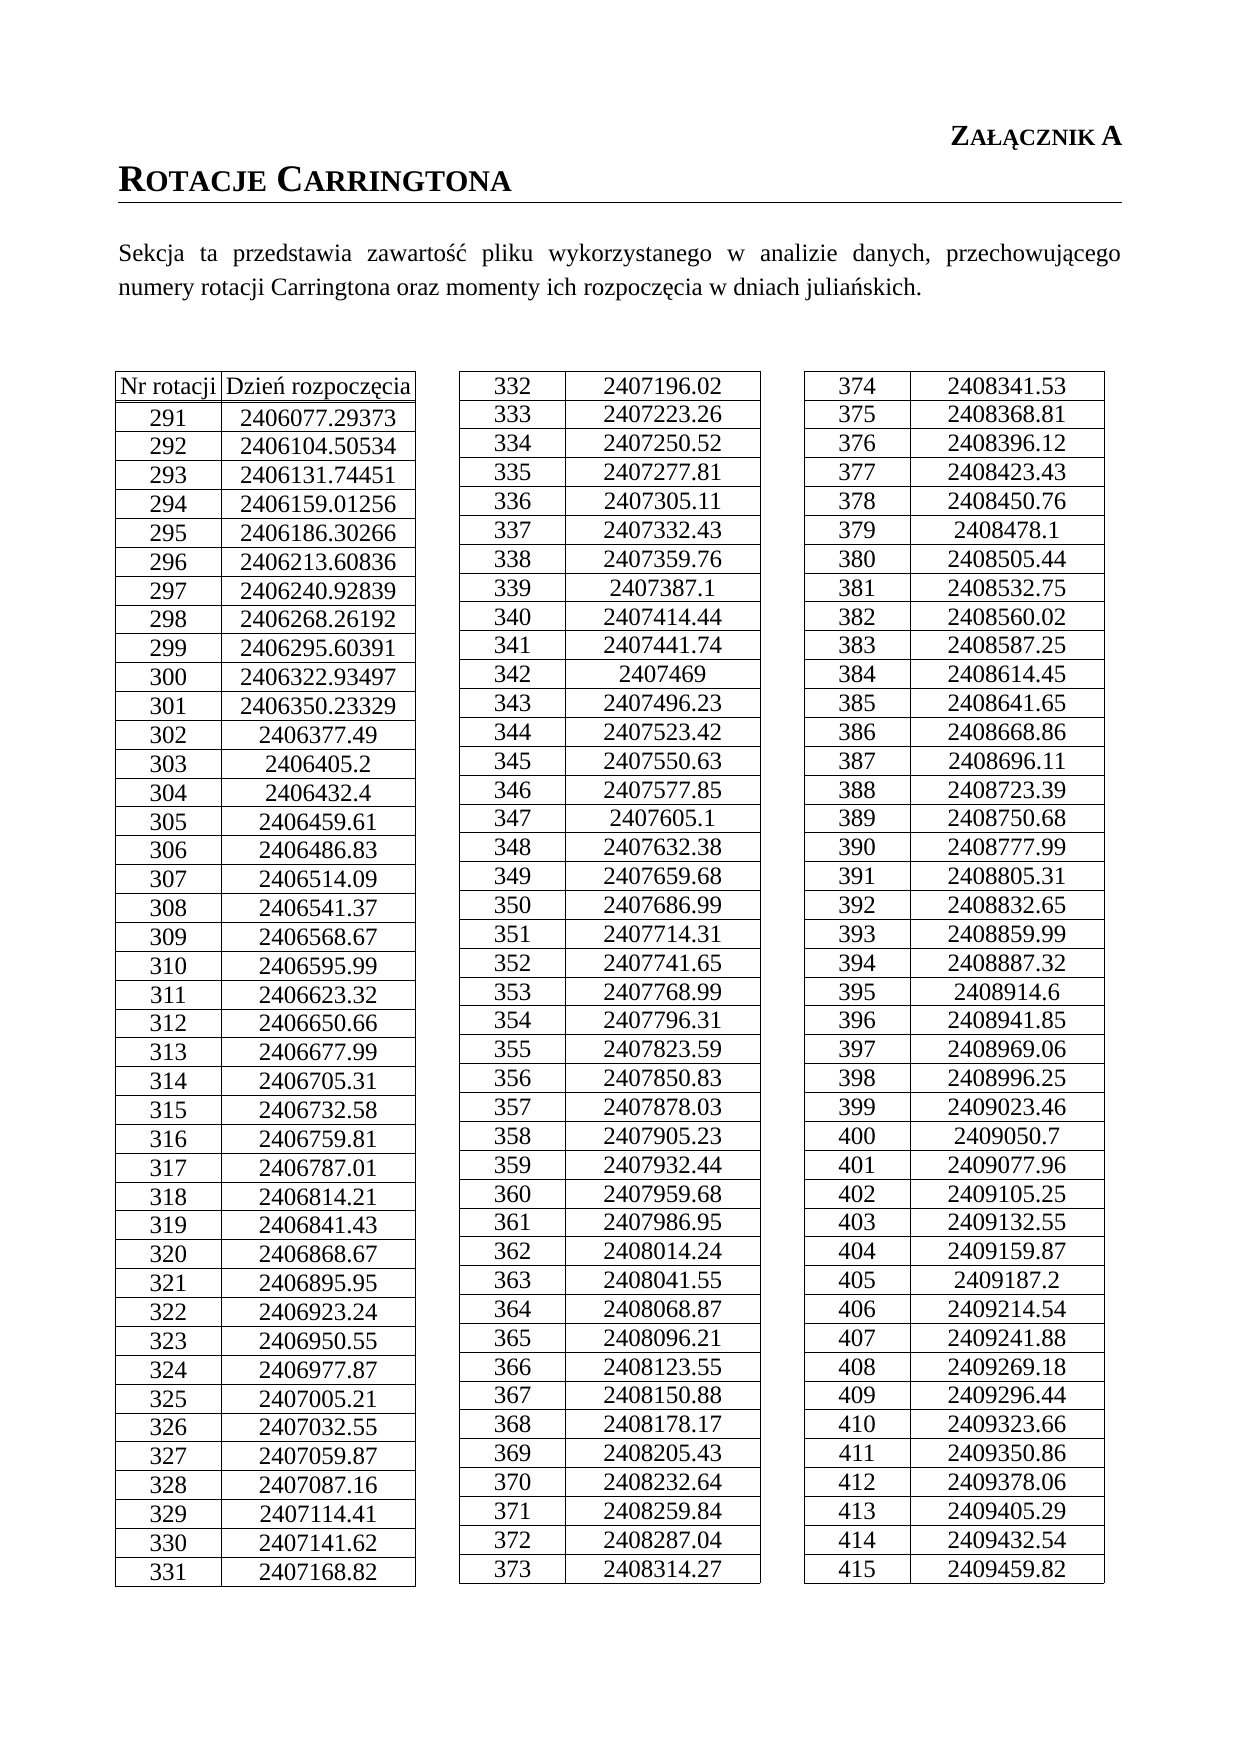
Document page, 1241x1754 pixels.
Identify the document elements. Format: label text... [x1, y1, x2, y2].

table_cell 2407605.1 [566, 805, 760, 832]
table_cell 2408096.21 [566, 1324, 760, 1352]
table_cell 326 [116, 1414, 221, 1441]
table_cell 346 [460, 776, 565, 803]
table_cell 304 [116, 779, 221, 806]
table_cell 369 [460, 1439, 565, 1467]
table_cell 301 [116, 692, 221, 720]
table_cell 396 [805, 1006, 910, 1034]
table_cell 2408068.87 [566, 1295, 760, 1323]
table_cell 394 [805, 949, 910, 977]
table_cell 376 [805, 429, 910, 457]
table_cell 2407332.43 [566, 516, 760, 544]
table_cell 2407469 [566, 660, 760, 688]
table_cell 2408341.53 [911, 372, 1104, 399]
table_cell 2408232.64 [566, 1468, 760, 1496]
table_cell 2406677.99 [222, 1038, 415, 1066]
table_cell 305 [116, 807, 221, 835]
table_cell 411 [805, 1439, 910, 1467]
table_cell 300 [116, 663, 221, 691]
table_cell 312 [116, 1010, 221, 1037]
table_cell 2407850.83 [566, 1064, 760, 1092]
table_cell 324 [116, 1356, 221, 1383]
table_cell 296 [116, 548, 221, 576]
table_cell 336 [460, 487, 565, 515]
table_header Dzień rozpoczęcia [222, 372, 415, 399]
table_cell 331 [116, 1558, 221, 1586]
table_cell 2406514.09 [222, 865, 415, 893]
table_cell 2408723.39 [911, 776, 1104, 803]
table_cell 344 [460, 718, 565, 746]
table_cell 409 [805, 1382, 910, 1409]
table_cell 383 [805, 631, 910, 659]
table_cell 291 [116, 403, 221, 431]
table_cell 2407632.38 [566, 833, 760, 861]
table_cell 2407414.44 [566, 602, 760, 630]
table_cell 392 [805, 891, 910, 919]
table_cell 318 [116, 1183, 221, 1210]
table_cell 370 [460, 1468, 565, 1496]
table_cell 2407305.11 [566, 487, 760, 515]
table_cell 339 [460, 574, 565, 601]
table_cell 365 [460, 1324, 565, 1352]
table_cell 2408996.25 [911, 1064, 1104, 1092]
table_cell 2409459.82 [911, 1555, 1104, 1582]
table_cell 354 [460, 1006, 565, 1034]
table_cell 345 [460, 747, 565, 774]
table_cell 2408832.65 [911, 891, 1104, 919]
table_cell 2406077.29373 [222, 403, 415, 431]
table_cell 372 [460, 1526, 565, 1554]
table_cell 353 [460, 978, 565, 1005]
table_cell 381 [805, 574, 910, 601]
table_cell 2406459.61 [222, 807, 415, 835]
table_cell 2407659.68 [566, 862, 760, 890]
table_cell 2407523.42 [566, 718, 760, 746]
table_cell 2408041.55 [566, 1266, 760, 1294]
table_cell 371 [460, 1497, 565, 1525]
table_cell 385 [805, 689, 910, 717]
table_cell 2408587.25 [911, 631, 1104, 659]
table_cell 2408505.44 [911, 545, 1104, 573]
table_cell 397 [805, 1035, 910, 1063]
table_cell 316 [116, 1125, 221, 1153]
table_cell 403 [805, 1209, 910, 1236]
table_cell 299 [116, 634, 221, 662]
table_cell 2408560.02 [911, 602, 1104, 630]
text Sekcja ta przedstawia zawartość pliku wykorzystanego w analizie danych, przechowującego numery rotacji Carringtona oraz momenty ich rozpoczęcia w dniach juliańskich. [118, 238, 1122, 301]
table_cell 2406841.43 [222, 1211, 415, 1239]
table_cell 2407905.23 [566, 1122, 760, 1150]
table_cell 2407168.82 [222, 1558, 415, 1586]
table_cell 327 [116, 1442, 221, 1470]
table_cell 2409432.54 [911, 1526, 1104, 1554]
table_cell 412 [805, 1468, 910, 1496]
table_cell 2407577.85 [566, 776, 760, 803]
table_cell 313 [116, 1038, 221, 1066]
table_cell 2408478.1 [911, 516, 1104, 544]
table_cell 2407059.87 [222, 1442, 415, 1470]
table_cell 387 [805, 747, 910, 774]
table_cell 2407005.21 [222, 1385, 415, 1412]
table_cell 2407223.26 [566, 401, 760, 428]
table_cell 2408123.55 [566, 1353, 760, 1381]
table_cell 388 [805, 776, 910, 803]
table_cell 402 [805, 1180, 910, 1207]
table_cell 2407768.99 [566, 978, 760, 1005]
table_cell 311 [116, 981, 221, 1008]
table_cell 2406131.74451 [222, 461, 415, 489]
table_cell 2408969.06 [911, 1035, 1104, 1063]
table_cell 2406950.55 [222, 1327, 415, 1355]
table_cell 358 [460, 1122, 565, 1150]
table_cell 2406350.23329 [222, 692, 415, 720]
table_cell 373 [460, 1555, 565, 1582]
table_cell 2408259.84 [566, 1497, 760, 1525]
table_cell 335 [460, 458, 565, 486]
table_cell 378 [805, 487, 910, 515]
table_cell 382 [805, 602, 910, 630]
table_cell 2406240.92839 [222, 577, 415, 604]
table_cell 2407114.41 [222, 1500, 415, 1528]
table_cell 307 [116, 865, 221, 893]
table_cell 2407932.44 [566, 1151, 760, 1178]
table_cell 2407714.31 [566, 920, 760, 948]
table_cell 333 [460, 401, 565, 428]
table_cell 2406213.60836 [222, 548, 415, 576]
table_cell 359 [460, 1151, 565, 1178]
table_cell 2407441.74 [566, 631, 760, 659]
table_cell 2409105.25 [911, 1180, 1104, 1207]
table_cell 2406295.60391 [222, 634, 415, 662]
table_cell 325 [116, 1385, 221, 1412]
table_cell 2408368.81 [911, 401, 1104, 428]
table_cell 379 [805, 516, 910, 544]
table_cell 401 [805, 1151, 910, 1178]
table_cell 309 [116, 923, 221, 951]
table_cell 2407387.1 [566, 574, 760, 601]
table_cell 404 [805, 1237, 910, 1265]
table_cell 322 [116, 1298, 221, 1326]
table_cell 380 [805, 545, 910, 573]
table_cell 2407796.31 [566, 1006, 760, 1034]
table_cell 350 [460, 891, 565, 919]
table_cell 2408532.75 [911, 574, 1104, 601]
table_cell 360 [460, 1180, 565, 1207]
table_cell 303 [116, 750, 221, 778]
table_cell 374 [805, 372, 910, 399]
table_cell 332 [460, 372, 565, 399]
table_cell 355 [460, 1035, 565, 1063]
table_cell 343 [460, 689, 565, 717]
table_cell 2409269.18 [911, 1353, 1104, 1381]
table_cell 342 [460, 660, 565, 688]
table_cell 2406268.26192 [222, 606, 415, 633]
table_cell 393 [805, 920, 910, 948]
table_cell 302 [116, 721, 221, 749]
table_cell 314 [116, 1067, 221, 1095]
table_cell 295 [116, 519, 221, 547]
table_cell 320 [116, 1240, 221, 1268]
table_cell 2408914.6 [911, 978, 1104, 1005]
table_cell 334 [460, 429, 565, 457]
table_cell 362 [460, 1237, 565, 1265]
table_cell 415 [805, 1555, 910, 1582]
table_cell 2409023.46 [911, 1093, 1104, 1121]
table_cell 2407032.55 [222, 1414, 415, 1441]
table_cell 2409241.88 [911, 1324, 1104, 1352]
table_cell 2406104.50534 [222, 432, 415, 460]
table_cell 2407359.76 [566, 545, 760, 573]
table_cell 298 [116, 606, 221, 633]
table_cell 406 [805, 1295, 910, 1323]
table_cell 337 [460, 516, 565, 544]
table_cell 407 [805, 1324, 910, 1352]
subtitle Załącznik A [118, 118, 1122, 152]
table_cell 2407878.03 [566, 1093, 760, 1121]
table_cell 2407959.68 [566, 1180, 760, 1207]
table_cell 2408614.45 [911, 660, 1104, 688]
table_cell 2406186.30266 [222, 519, 415, 547]
table_cell 2406541.37 [222, 894, 415, 922]
table_cell 2409214.54 [911, 1295, 1104, 1323]
table_cell 329 [116, 1500, 221, 1528]
table_cell 2408287.04 [566, 1526, 760, 1554]
table_cell 2408859.99 [911, 920, 1104, 948]
table_cell 2409296.44 [911, 1382, 1104, 1409]
table_cell 2406650.66 [222, 1010, 415, 1037]
table_cell 408 [805, 1353, 910, 1381]
table_cell 2408396.12 [911, 429, 1104, 457]
table_cell 2406759.81 [222, 1125, 415, 1153]
table_cell 2409159.87 [911, 1237, 1104, 1265]
table_cell 2407250.52 [566, 429, 760, 457]
table_cell 364 [460, 1295, 565, 1323]
table_cell 348 [460, 833, 565, 861]
table_cell 341 [460, 631, 565, 659]
table_cell 2407277.81 [566, 458, 760, 486]
table_cell 375 [805, 401, 910, 428]
table_cell 349 [460, 862, 565, 890]
table_cell 367 [460, 1382, 565, 1409]
table_cell 366 [460, 1353, 565, 1381]
table_cell 340 [460, 602, 565, 630]
table_cell 2406705.31 [222, 1067, 415, 1095]
table_cell 2407823.59 [566, 1035, 760, 1063]
table_cell 357 [460, 1093, 565, 1121]
table_cell 2408205.43 [566, 1439, 760, 1467]
table_cell 310 [116, 952, 221, 979]
table_cell 2408750.68 [911, 805, 1104, 832]
table_cell 2409350.86 [911, 1439, 1104, 1467]
table_cell 389 [805, 805, 910, 832]
table_cell 2408641.65 [911, 689, 1104, 717]
table_cell 2407550.63 [566, 747, 760, 774]
table_cell 356 [460, 1064, 565, 1092]
table_cell 400 [805, 1122, 910, 1150]
table_cell 330 [116, 1529, 221, 1557]
table_cell 2408014.24 [566, 1237, 760, 1265]
table_cell 2407686.99 [566, 891, 760, 919]
table_cell 2407141.62 [222, 1529, 415, 1557]
table_cell 2407986.95 [566, 1209, 760, 1236]
table_cell 405 [805, 1266, 910, 1294]
table_cell 2409323.66 [911, 1410, 1104, 1438]
table_cell 2406977.87 [222, 1356, 415, 1383]
table_cell 292 [116, 432, 221, 460]
table_cell 352 [460, 949, 565, 977]
table_cell 410 [805, 1410, 910, 1438]
table_cell 2409050.7 [911, 1122, 1104, 1150]
table_cell 399 [805, 1093, 910, 1121]
table_cell 386 [805, 718, 910, 746]
table_cell 395 [805, 978, 910, 1005]
table_cell 2406868.67 [222, 1240, 415, 1268]
table_cell 2408314.27 [566, 1555, 760, 1582]
table_cell 363 [460, 1266, 565, 1294]
table_cell 2408941.85 [911, 1006, 1104, 1034]
table_cell 2407196.02 [566, 372, 760, 399]
table_cell 2406568.67 [222, 923, 415, 951]
table_header Nr rotacji [116, 372, 221, 399]
table_cell 2409405.29 [911, 1497, 1104, 1525]
table_cell 2406405.2 [222, 750, 415, 778]
table_cell 2409132.55 [911, 1209, 1104, 1236]
table_cell 338 [460, 545, 565, 573]
table_cell 2408178.17 [566, 1410, 760, 1438]
table_cell 2406322.93497 [222, 663, 415, 691]
table_cell 328 [116, 1471, 221, 1499]
table_cell 293 [116, 461, 221, 489]
table_cell 319 [116, 1211, 221, 1239]
table_cell 413 [805, 1497, 910, 1525]
table_cell 323 [116, 1327, 221, 1355]
table_cell 2407087.16 [222, 1471, 415, 1499]
table_cell 2406486.83 [222, 836, 415, 864]
table_cell 2406377.49 [222, 721, 415, 749]
table_cell 2406595.99 [222, 952, 415, 979]
table_cell 2408668.86 [911, 718, 1104, 746]
table_cell 2407496.23 [566, 689, 760, 717]
table_cell 361 [460, 1209, 565, 1236]
table_cell 2408887.32 [911, 949, 1104, 977]
table_cell 390 [805, 833, 910, 861]
table_cell 2409077.96 [911, 1151, 1104, 1178]
table_cell 315 [116, 1096, 221, 1124]
table_cell 2408450.76 [911, 487, 1104, 515]
table_cell 2408777.99 [911, 833, 1104, 861]
table_cell 297 [116, 577, 221, 604]
table_cell 2406432.4 [222, 779, 415, 806]
table_cell 384 [805, 660, 910, 688]
subtitle Rotacje Carringtona [118, 157, 1122, 202]
table_cell 2409187.2 [911, 1266, 1104, 1294]
table_cell 294 [116, 490, 221, 518]
table_cell 398 [805, 1064, 910, 1092]
table_cell 2407741.65 [566, 949, 760, 977]
table_cell 2406814.21 [222, 1183, 415, 1210]
table_cell 2408423.43 [911, 458, 1104, 486]
table_cell 308 [116, 894, 221, 922]
table_cell 2406923.24 [222, 1298, 415, 1326]
table_cell 2408805.31 [911, 862, 1104, 890]
table_cell 317 [116, 1154, 221, 1182]
table_cell 414 [805, 1526, 910, 1554]
table_cell 2408696.11 [911, 747, 1104, 774]
table_cell 347 [460, 805, 565, 832]
table_cell 2406732.58 [222, 1096, 415, 1124]
table_cell 351 [460, 920, 565, 948]
table_cell 2406159.01256 [222, 490, 415, 518]
table_cell 306 [116, 836, 221, 864]
table_cell 321 [116, 1269, 221, 1297]
table_cell 2406787.01 [222, 1154, 415, 1182]
table_cell 2408150.88 [566, 1382, 760, 1409]
table_cell 2409378.06 [911, 1468, 1104, 1496]
table_cell 2406895.95 [222, 1269, 415, 1297]
table_cell 391 [805, 862, 910, 890]
table_cell 2406623.32 [222, 981, 415, 1008]
table_cell 368 [460, 1410, 565, 1438]
table_cell 377 [805, 458, 910, 486]
